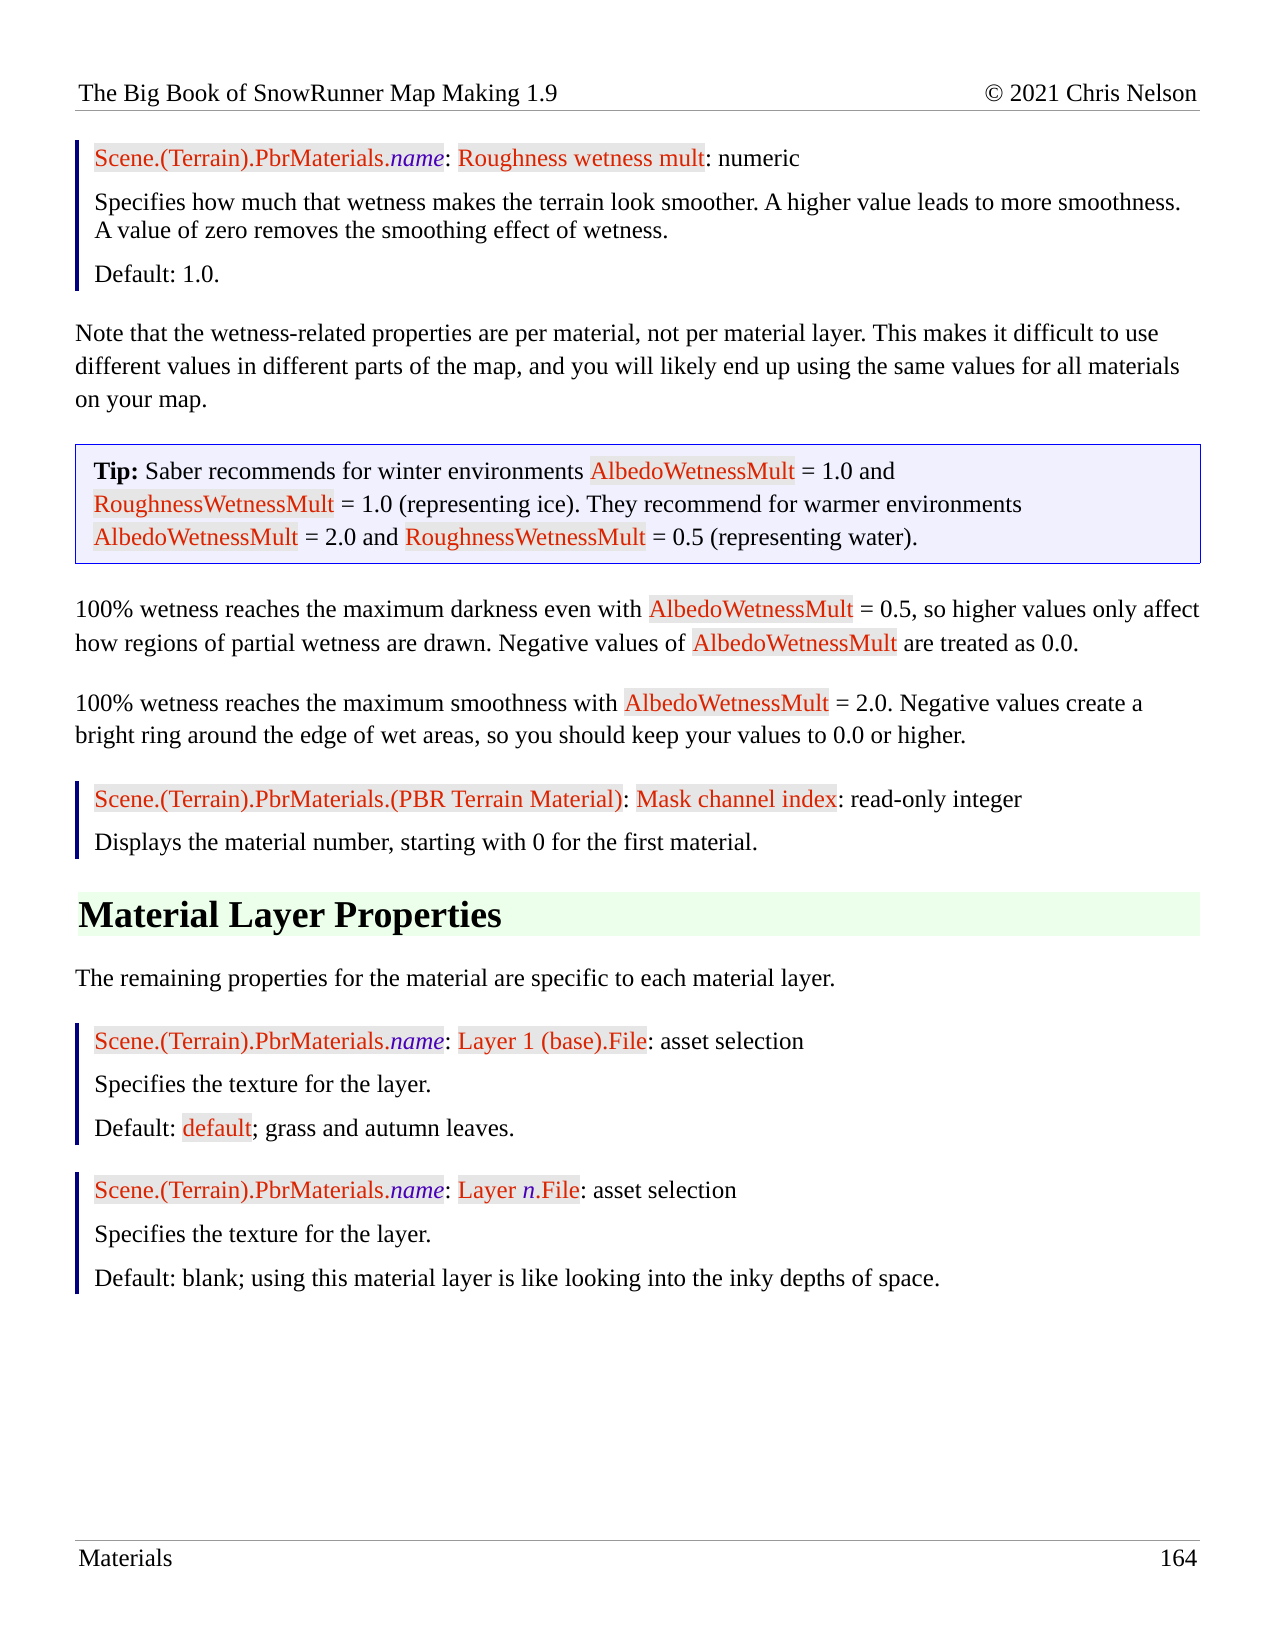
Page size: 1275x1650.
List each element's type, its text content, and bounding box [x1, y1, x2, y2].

list Saber recommends for winter environments AlbedoWetnessMult = 1.0 and RoughnessWetnessMult = 1.0 (representing ice). They recommend for warmer environments AlbedoWetnessMult = 2.0 and RoughnessWetnessMult = 0.5 (representing water). [76, 445, 1200, 563]
text Scene.(Terrain).PbrMaterials.name: Layer n.File: asset selection [79, 1172, 1200, 1204]
text Scene.(Terrain).PbrMaterials.name: Roughness wetness mult: numeric [79, 140, 1200, 172]
text Specifies the texture for the layer. [79, 1216, 1200, 1248]
text Default: blank; using this material layer is like looking into the inky depths of space. [79, 1259, 1200, 1294]
text The remaining properties for the material are specific to each material layer. [75, 963, 1200, 992]
text Scene.(Terrain).PbrMaterials.name: Layer 1 (base).File: asset selection [79, 1023, 1200, 1054]
subtitle Material Layer Properties [78, 892, 1200, 936]
text Displays the material number, starting with 0 for the first material. [79, 824, 1200, 859]
text Specifies the texture for the layer. [79, 1067, 1200, 1098]
text 100% wetness reaches the maximum darkness even with AlbedoWetnessMult = 0.5, so higher values only affect how regions of partial wetness are drawn. Negative values of AlbedoWetnessMult are treated as 0.0. [75, 594, 1200, 656]
text Default: default; grass and autumn leaves. [79, 1110, 1200, 1145]
text Note that the wetness-related properties are per material, not per material layer. This makes it difficult to use different values in different parts of the map, and you will likely end up using the same values for all materials on your map. [75, 318, 1200, 413]
text Default: 1.0. [79, 256, 1200, 291]
text Scene.(Terrain).PbrMaterials.(PBR Terrain Material): Mask channel index: read-only integer [79, 781, 1200, 812]
text Specifies how much that wetness makes the terrain look smoother. A higher value leads to more smoothness. A value of zero removes the smoothing effect of wetness. [79, 184, 1200, 244]
text 100% wetness reaches the maximum smoothness with AlbedoWetnessMult = 2.0. Negative values create a bright ring around the edge of wet areas, so you should keep your values to 0.0 or higher. [75, 688, 1200, 749]
